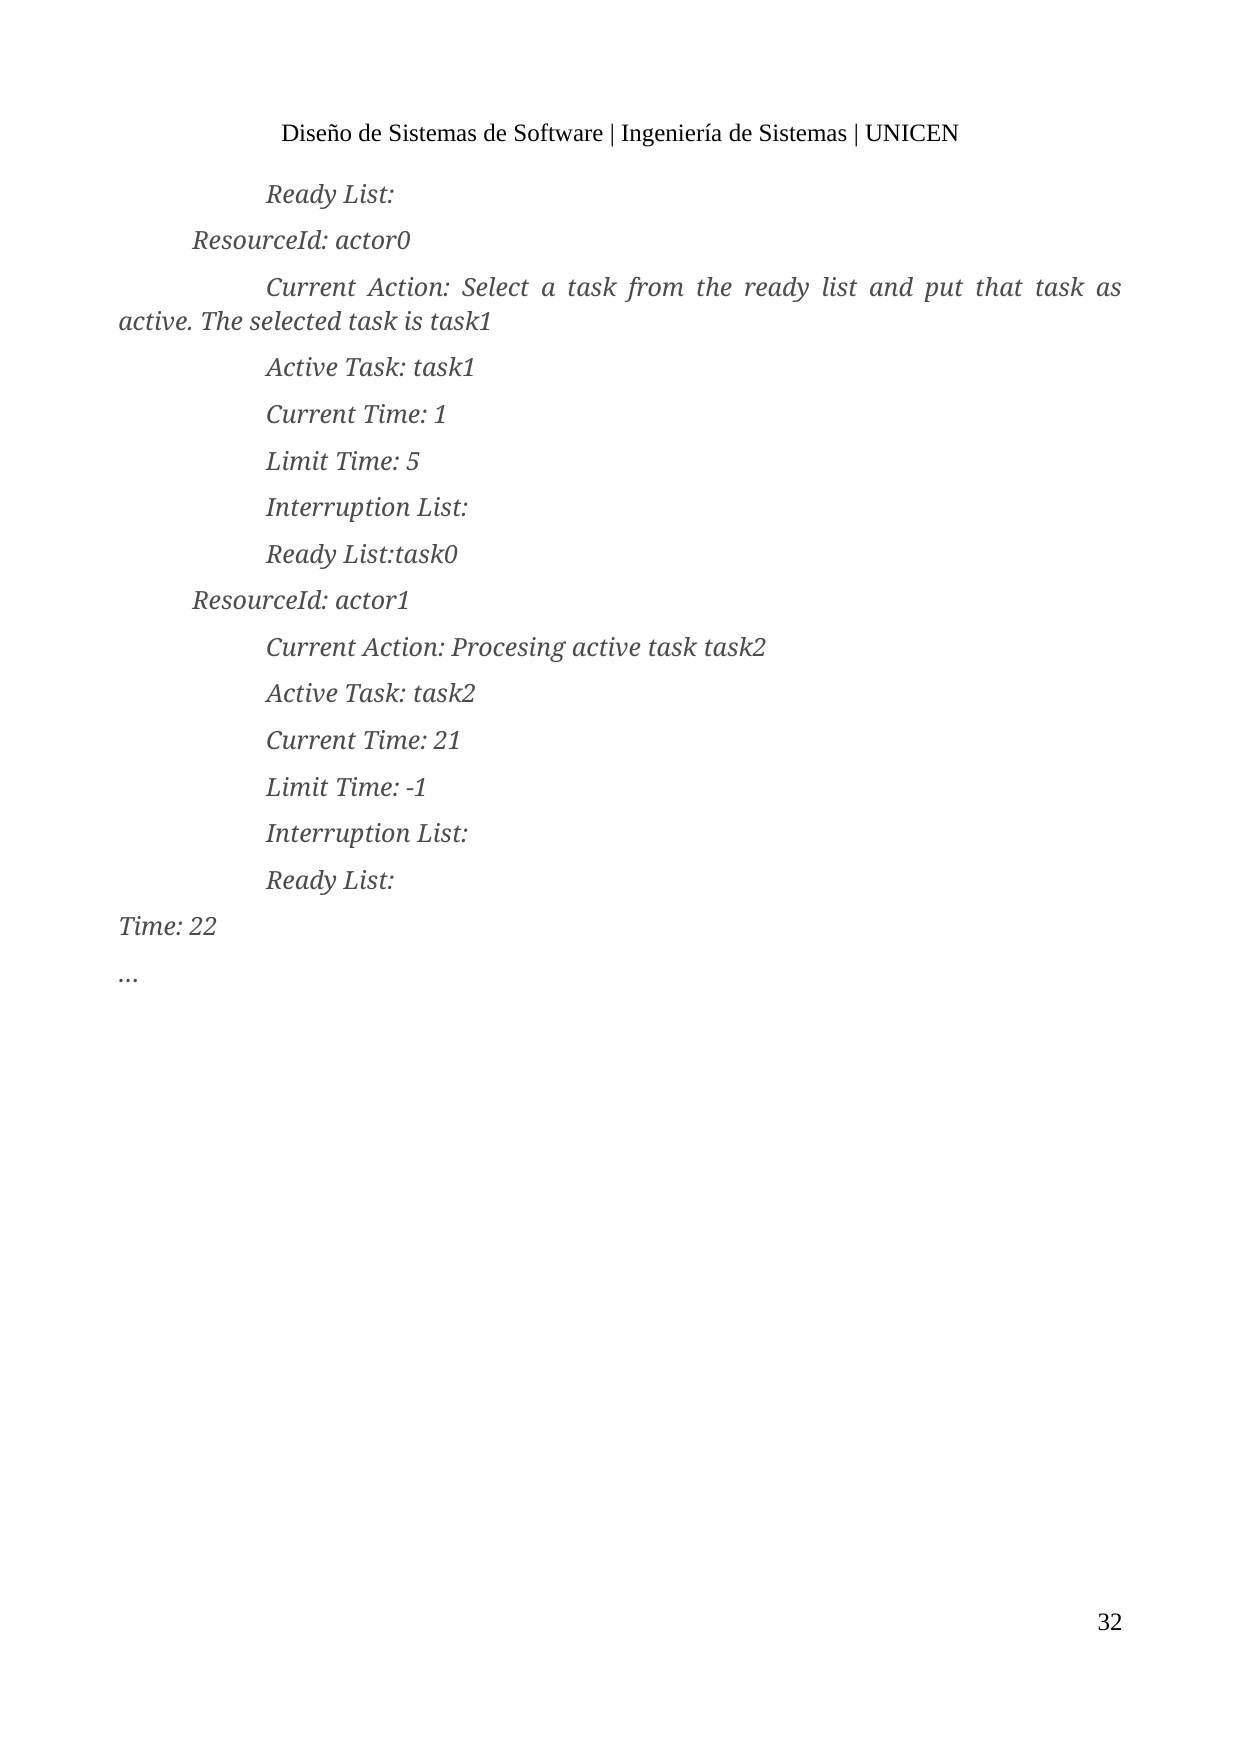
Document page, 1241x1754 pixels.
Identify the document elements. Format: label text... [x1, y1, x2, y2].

text Current Time: 1 [118, 397, 1122, 431]
text Current Action: Procesing active task task2 [118, 629, 1122, 663]
text Ready List:task0 [118, 536, 1122, 570]
text Ready List: [118, 176, 1122, 210]
text Current Time: 21 [118, 723, 1122, 757]
text Interruption List: [118, 816, 1122, 850]
text Limit Time: -1 [118, 769, 1122, 803]
text ResourceId: actor1 [118, 583, 1122, 617]
text Interruption List: [118, 490, 1122, 524]
text Current Action: Select a task from the ready list and put that task as active. The selected task is task1 [118, 269, 1122, 338]
text … [118, 955, 1122, 989]
text Limit Time: 5 [118, 443, 1122, 477]
text Active Task: task1 [118, 350, 1122, 384]
text Time: 22 [118, 909, 1122, 943]
text Ready List: [118, 862, 1122, 896]
text Active Task: task2 [118, 676, 1122, 710]
text ResourceId: actor0 [118, 223, 1122, 257]
